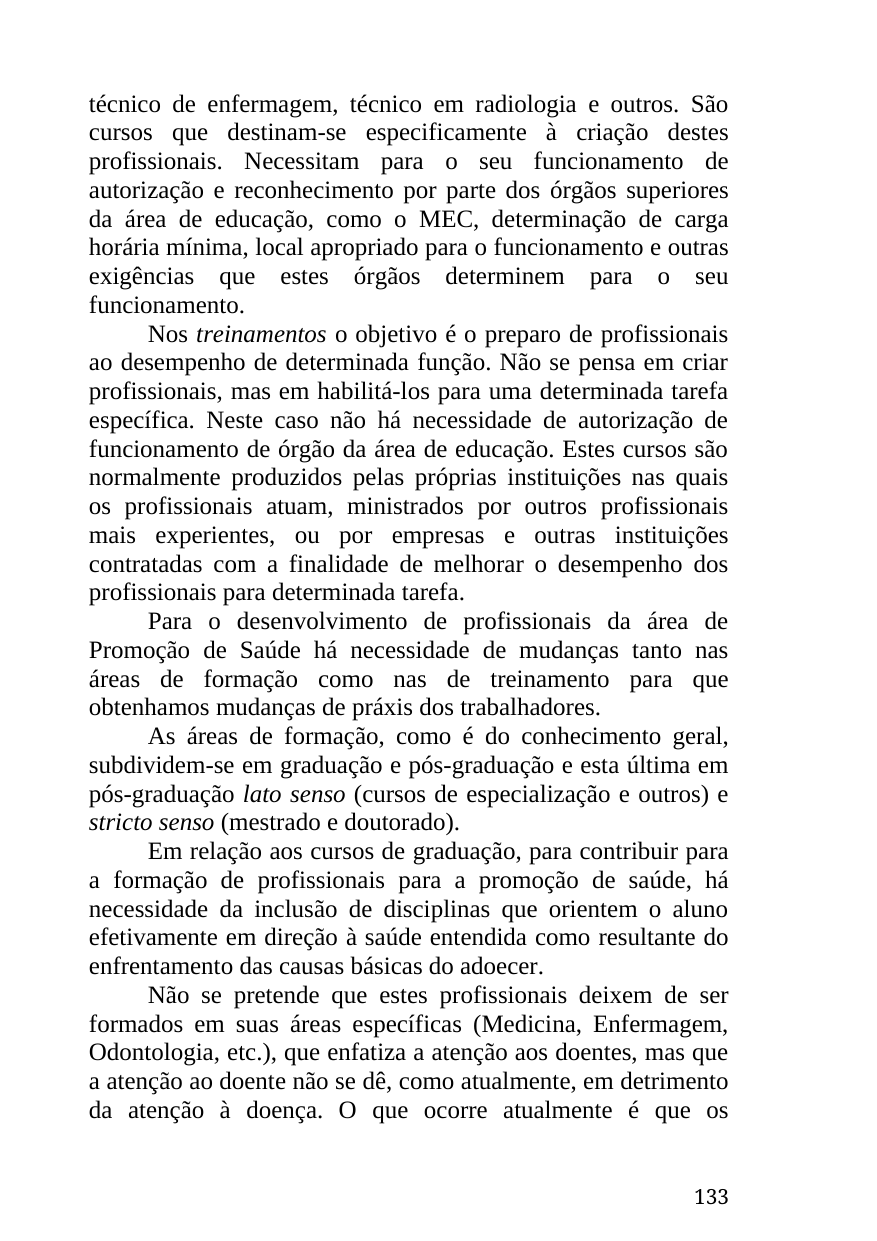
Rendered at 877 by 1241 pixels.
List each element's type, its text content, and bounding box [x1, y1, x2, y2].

text Em relação aos cursos de graduação, para contribuir para a formação de profissionais para a promoção de saúde, há necessidade da inclusão de disciplinas que orientem o aluno efetivamente em direção à saúde entendida como resultante do enfrentamento das causas básicas do adoecer. [89, 836, 729, 980]
text Nos treinamentos o objetivo é o preparo de profissionais ao desempenho de determinada função. Não se pensa em criar profissionais, mas em habilitá-los para uma determinada tarefa específica. Neste caso não há necessidade de autorização de funcionamento de órgão da área de educação. Estes cursos são normalmente produzidos pelas próprias instituições nas quais os profissionais atuam, ministrados por outros profissionais mais experientes, ou por empresas e outras instituições contratadas com a finalidade de melhorar o desempenho dos profissionais para determinada tarefa. [89, 319, 729, 606]
text técnico de enfermagem, técnico em radiologia e outros. São cursos que destinam-se especificamente à criação destes profissionais. Necessitam para o seu funcionamento de autorização e reconhecimento por parte dos órgãos superiores da área de educação, como o MEC, determinação de carga horária mínima, local apropriado para o funcionamento e outras exigências que estes órgãos determinem para o seu funcionamento. [89, 89, 729, 319]
text Não se pretende que estes profissionais deixem de ser forma­dos em suas áreas específicas (Medicina, Enfermagem, Odontologia, etc.), que enfatiza a atenção aos doentes, mas que a atenção ao doente não se dê, como atualmente, em detrimento da atenção à doença. O que ocorre atualmente é que os [89, 980, 729, 1124]
text As áreas de formação, como é do conhecimento geral, subdividem-se em graduação e pós-graduação e esta última em pós-graduação lato senso (cursos de especialização e outros) e stricto senso (mestrado e doutorado). [89, 721, 729, 836]
text Para o desenvolvimento de profissionais da área de Promoção de Saúde há necessidade de mudanças tanto nas áreas de formação como nas de treinamento para que obtenhamos mudanças de práxis dos trabalhadores. [89, 606, 729, 721]
